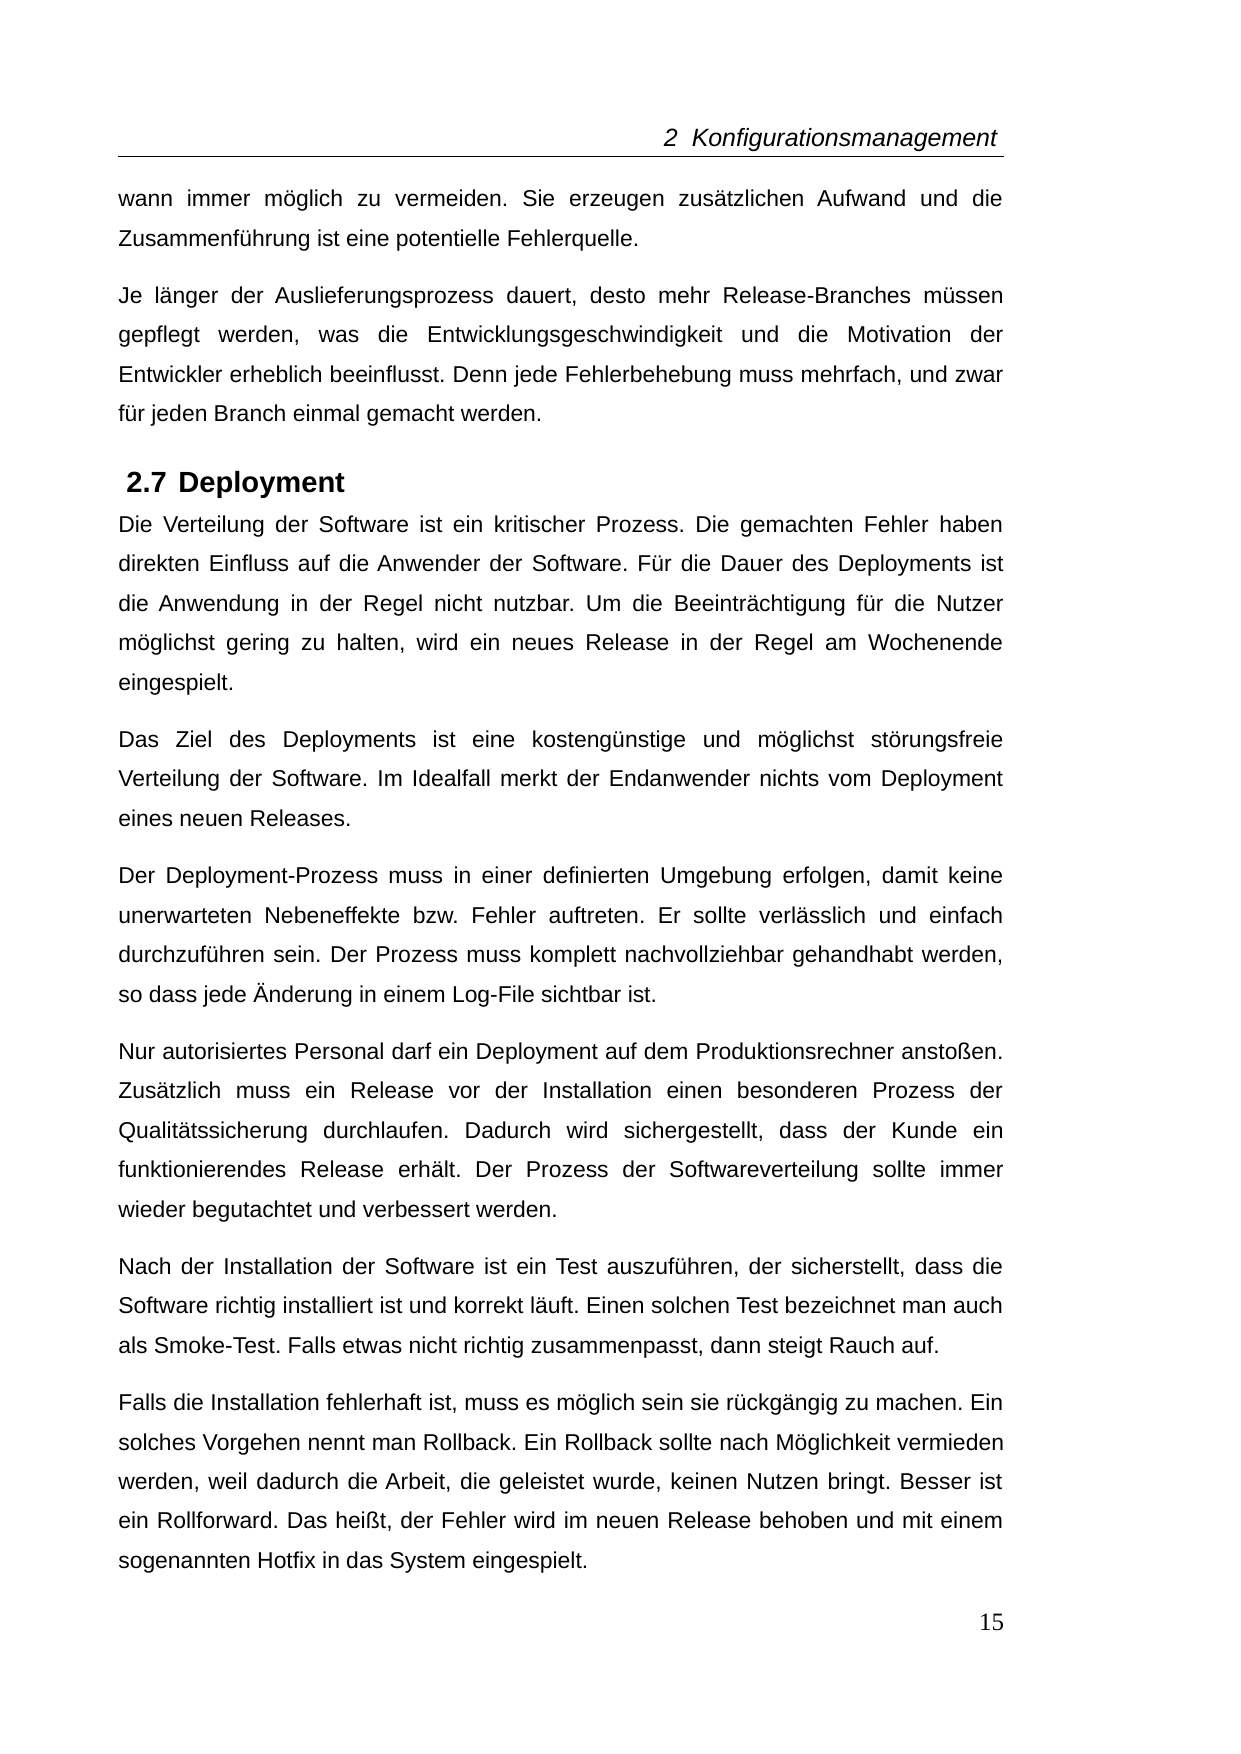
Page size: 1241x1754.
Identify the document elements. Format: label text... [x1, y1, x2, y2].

text Falls die Installation fehlerhaft ist, muss es möglich sein sie rückgängig zu machen. Ein solches Vorgehen nennt man Rollback. Ein Rollback sollte nach Möglichkeit vermieden werden, weil dadurch die Arbeit, die geleistet wurde, keinen Nutzen bringt. Besser ist ein Rollforward. Das heißt, der Fehler wird im neuen Release behoben und mit einem sogenannten Hotfix in das System eingespielt. [118, 1389, 1004, 1573]
text Je länger der Auslieferungsprozess dauert, desto mehr Release-Branches müssen gepflegt werden, was die Entwicklungsgeschwindigkeit und die Motivation der Entwickler erheblich beeinflusst. Denn jede Fehlerbehebung muss mehrfach, und zwar für jeden Branch einmal gemacht werden. [118, 282, 1004, 427]
subtitle Deployment [118, 465, 1004, 498]
text Die Verteilung der Software ist ein kritischer Prozess. Die gemachten Fehler haben direkten Einfluss auf die Anwender der Software. Für die Dauer des Deployments ist die Anwendung in der Regel nicht nutzbar. Um die Beeinträchtigung für die Nutzer möglichst gering zu halten, wird ein neues Release in der Regel am Wochenende eingespielt. [118, 511, 1004, 695]
text wann immer möglich zu vermeiden. Sie erzeugen zusätzlichen Aufwand und die Zusammenführung ist eine potentielle Fehlerquelle. [118, 185, 1004, 251]
text Das Ziel des Deployments ist eine kostengünstige und möglichst störungsfreie Verteilung der Software. Im Idealfall merkt der Endanwender nichts vom Deployment eines neuen Releases. [118, 726, 1004, 831]
text Nur autorisiertes Personal darf ein Deployment auf dem Produktionsrechner anstoßen. Zusätzlich muss ein Release vor der Installation einen besonderen Prozess der Qualitätssicherung durchlaufen. Dadurch wird sichergestellt, dass der Kunde ein funktionierendes Release erhält. Der Prozess der Softwareverteilung sollte immer wieder begutachtet und verbessert werden. [118, 1038, 1004, 1222]
text Nach der Installation der Software ist ein Test auszuführen, der sicherstellt, dass die Software richtig installiert ist und korrekt läuft. Einen solchen Test bezeichnet man auch als Smoke-Test. Falls etwas nicht richtig zusammenpasst, dann steigt Rauch auf. [118, 1253, 1004, 1358]
text Der Deployment-Prozess muss in einer definierten Umgebung erfolgen, damit keine unerwarteten Nebeneffekte bzw. Fehler auftreten. Er sollte verlässlich und einfach durchzuführen sein. Der Prozess muss komplett nachvollziehbar gehandhabt werden, so dass jede Änderung in einem Log-File sichtbar ist. [118, 862, 1004, 1007]
